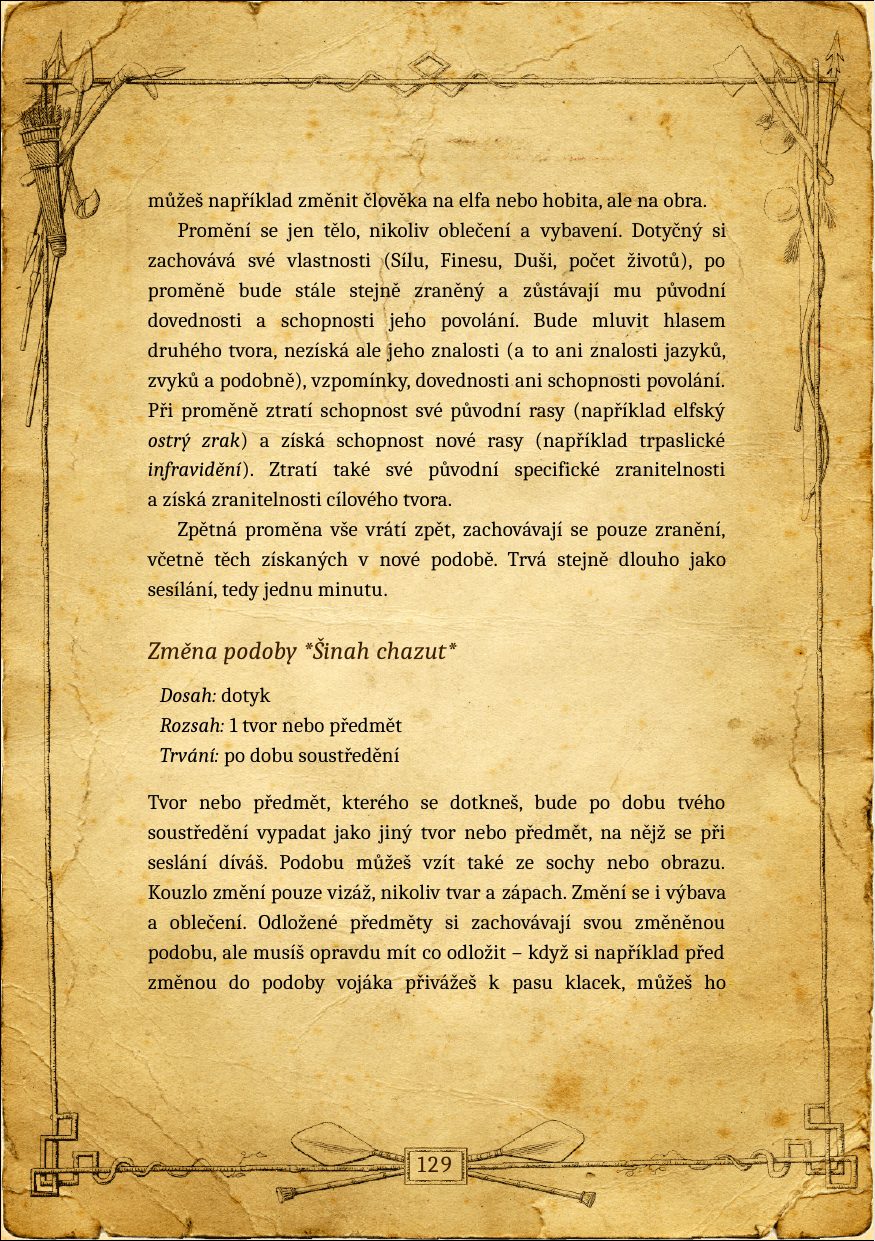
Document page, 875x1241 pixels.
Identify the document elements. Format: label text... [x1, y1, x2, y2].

text můžeš například změnit člověka na elfa nebo hobita, ale na obra. Promění se jen tělo, nikoliv oblečení a⁠ vybavení. Dotyčný si zachovává své vlastnosti (Sílu, Finesu, Duši, počet životů), po proměně bude stále stejně zraněný a⁠ zůstávají mu původní dovednosti a⁠ schopnosti jeho povolání. Bude mluvit hlasem druhého tvora, nezíská ale jeho znalosti (a⁠ to ani znalosti jazyků, zvyků a⁠ podobně), vzpomínky, dovednosti ani schopnosti povolání. Při proměně ztratí schopnost své původní rasy (například elfský ostrý zrak) a⁠ získá schopnost nové rasy (například trpaslické infravidění). Ztratí také své původní specifické zranitelnosti a⁠ získá zranitelnosti cílového tvora. Zpětná proměna vše vrátí zpět, zachovávají se pouze zranění, včetně těch získaných v⁠ nové podobě. Trvá stejně dlouho jako sesílání, tedy jednu minutu. [148, 189, 726, 602]
picture [1, 1, 874, 1240]
text Rozsah: 1 tvor nebo předmět [159, 713, 726, 737]
text Trvání: po dobu soustředění [159, 743, 726, 767]
subtitle Změna podoby *Šinah chazut* [148, 637, 726, 666]
text Tvor nebo předmět, kterého se dotkneš, bude po dobu tvého soustředění vypadat jako jiný tvor nebo předmět, na nějž se při seslání díváš. Podobu můžeš vzít také ze sochy nebo obrazu. Kouzlo změní pouze vizáž, nikoliv tvar a⁠ zápach. Změní se i⁠ výbava a⁠ oblečení. Odložené předměty si zachovávají svou změněnou podobu, ale musíš opravdu mít co odložit – když si například před změnou do podoby vojáka přivážeš k⁠ pasu klacek, můžeš ho [148, 791, 726, 994]
text Dosah: dotyk [159, 683, 726, 707]
